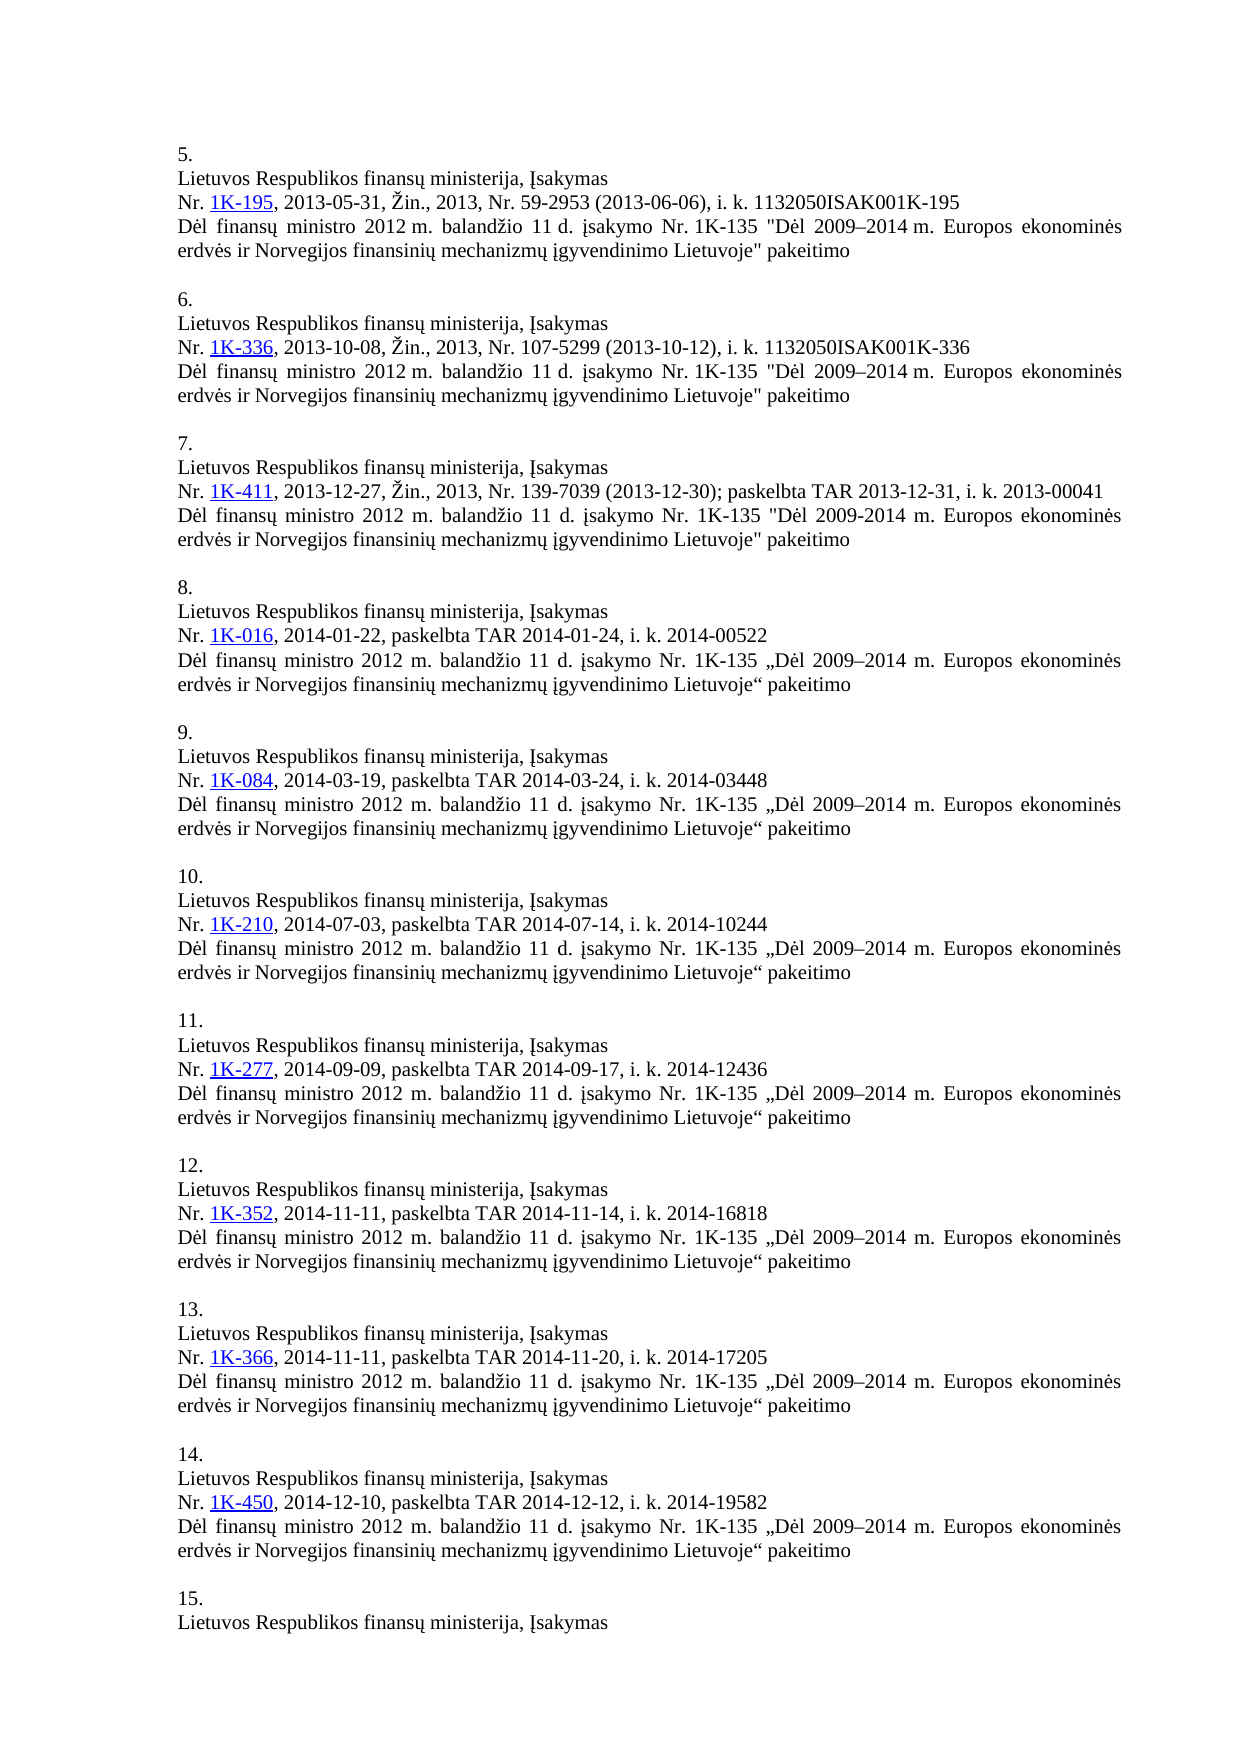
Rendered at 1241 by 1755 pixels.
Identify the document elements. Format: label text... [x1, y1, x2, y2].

text Lietuvos Respublikos finansų ministerija, Įsakymas [177, 1032, 1122, 1057]
text Lietuvos Respublikos finansų ministerija, Įsakymas [177, 1610, 1122, 1634]
text 12. [177, 1153, 1122, 1177]
text Nr. 1K-336, 2013-10-08, Žin., 2013, Nr. 107-5299 (2013-10-12), i. k. 1132050ISAK001K-336 [177, 335, 1122, 359]
text Lietuvos Respublikos finansų ministerija, Įsakymas [177, 166, 1122, 190]
text Dėl finansų ministro 2012 m. balandžio 11 d. įsakymo Nr. 1K-135 „Dėl 2009–2014 m. Europos ekonominės erdvės ir Norvegijos finansinių mechanizmų įgyvendinimo Lietuvoje“ pakeitimo [177, 936, 1122, 984]
text Lietuvos Respublikos finansų ministerija, Įsakymas [177, 311, 1122, 335]
text 10. [177, 864, 1122, 888]
text 5. [177, 142, 1122, 166]
text Dėl finansų ministro 2012 m. balandžio 11 d. įsakymo Nr. 1K-135 "Dėl 2009–2014 m. Europos ekonominės erdvės ir Norvegijos finansinių mechanizmų įgyvendinimo Lietuvoje" pakeitimo [177, 214, 1122, 262]
text Lietuvos Respublikos finansų ministerija, Įsakymas [177, 455, 1122, 479]
text Lietuvos Respublikos finansų ministerija, Įsakymas [177, 599, 1122, 623]
text Nr. 1K-195, 2013-05-31, Žin., 2013, Nr. 59-2953 (2013-06-06), i. k. 1132050ISAK001K-195 [177, 190, 1122, 214]
text 7. [177, 431, 1122, 455]
text Lietuvos Respublikos finansų ministerija, Įsakymas [177, 888, 1122, 912]
text 11. [177, 1008, 1122, 1032]
text Nr. 1K-277, 2014-09-09, paskelbta TAR 2014-09-17, i. k. 2014-12436 [177, 1057, 1122, 1081]
text Lietuvos Respublikos finansų ministerija, Įsakymas [177, 744, 1122, 768]
text Dėl finansų ministro 2012 m. balandžio 11 d. įsakymo Nr. 1K-135 „Dėl 2009–2014 m. Europos ekonominės erdvės ir Norvegijos finansinių mechanizmų įgyvendinimo Lietuvoje“ pakeitimo [177, 1514, 1122, 1562]
text Lietuvos Respublikos finansų ministerija, Įsakymas [177, 1321, 1122, 1345]
text Nr. 1K-352, 2014-11-11, paskelbta TAR 2014-11-14, i. k. 2014-16818 [177, 1201, 1122, 1225]
text Nr. 1K-084, 2014-03-19, paskelbta TAR 2014-03-24, i. k. 2014-03448 [177, 768, 1122, 792]
text Lietuvos Respublikos finansų ministerija, Įsakymas [177, 1177, 1122, 1201]
text Dėl finansų ministro 2012 m. balandžio 11 d. įsakymo Nr. 1K-135 „Dėl 2009–2014 m. Europos ekonominės erdvės ir Norvegijos finansinių mechanizmų įgyvendinimo Lietuvoje“ pakeitimo [177, 1081, 1122, 1129]
text Dėl finansų ministro 2012 m. balandžio 11 d. įsakymo Nr. 1K-135 „Dėl 2009–2014 m. Europos ekonominės erdvės ir Norvegijos finansinių mechanizmų įgyvendinimo Lietuvoje“ pakeitimo [177, 792, 1122, 840]
text Nr. 1K-016, 2014-01-22, paskelbta TAR 2014-01-24, i. k. 2014-00522 [177, 623, 1122, 647]
text 6. [177, 287, 1122, 311]
text Dėl finansų ministro 2012 m. balandžio 11 d. įsakymo Nr. 1K-135 "Dėl 2009–2014 m. Europos ekonominės erdvės ir Norvegijos finansinių mechanizmų įgyvendinimo Lietuvoje" pakeitimo [177, 359, 1122, 407]
text 9. [177, 720, 1122, 744]
text Dėl finansų ministro 2012 m. balandžio 11 d. įsakymo Nr. 1K-135 "Dėl 2009-2014 m. Europos ekonominės erdvės ir Norvegijos finansinių mechanizmų įgyvendinimo Lietuvoje" pakeitimo [177, 503, 1122, 551]
text Dėl finansų ministro 2012 m. balandžio 11 d. įsakymo Nr. 1K-135 „Dėl 2009–2014 m. Europos ekonominės erdvės ir Norvegijos finansinių mechanizmų įgyvendinimo Lietuvoje“ pakeitimo [177, 647, 1122, 696]
text 14. [177, 1442, 1122, 1466]
text 15. [177, 1586, 1122, 1610]
text Nr. 1K-411, 2013-12-27, Žin., 2013, Nr. 139-7039 (2013-12-30); paskelbta TAR 2013-12-31, i. k. 2013-00041 [177, 479, 1122, 503]
text Nr. 1K-366, 2014-11-11, paskelbta TAR 2014-11-20, i. k. 2014-17205 [177, 1345, 1122, 1369]
text Dėl finansų ministro 2012 m. balandžio 11 d. įsakymo Nr. 1K-135 „Dėl 2009–2014 m. Europos ekonominės erdvės ir Norvegijos finansinių mechanizmų įgyvendinimo Lietuvoje“ pakeitimo [177, 1225, 1122, 1273]
text Dėl finansų ministro 2012 m. balandžio 11 d. įsakymo Nr. 1K-135 „Dėl 2009–2014 m. Europos ekonominės erdvės ir Norvegijos finansinių mechanizmų įgyvendinimo Lietuvoje“ pakeitimo [177, 1369, 1122, 1417]
text 8. [177, 575, 1122, 599]
text 13. [177, 1297, 1122, 1321]
text Nr. 1K-450, 2014-12-10, paskelbta TAR 2014-12-12, i. k. 2014-19582 [177, 1490, 1122, 1514]
text Nr. 1K-210, 2014-07-03, paskelbta TAR 2014-07-14, i. k. 2014-10244 [177, 912, 1122, 936]
text Lietuvos Respublikos finansų ministerija, Įsakymas [177, 1466, 1122, 1490]
